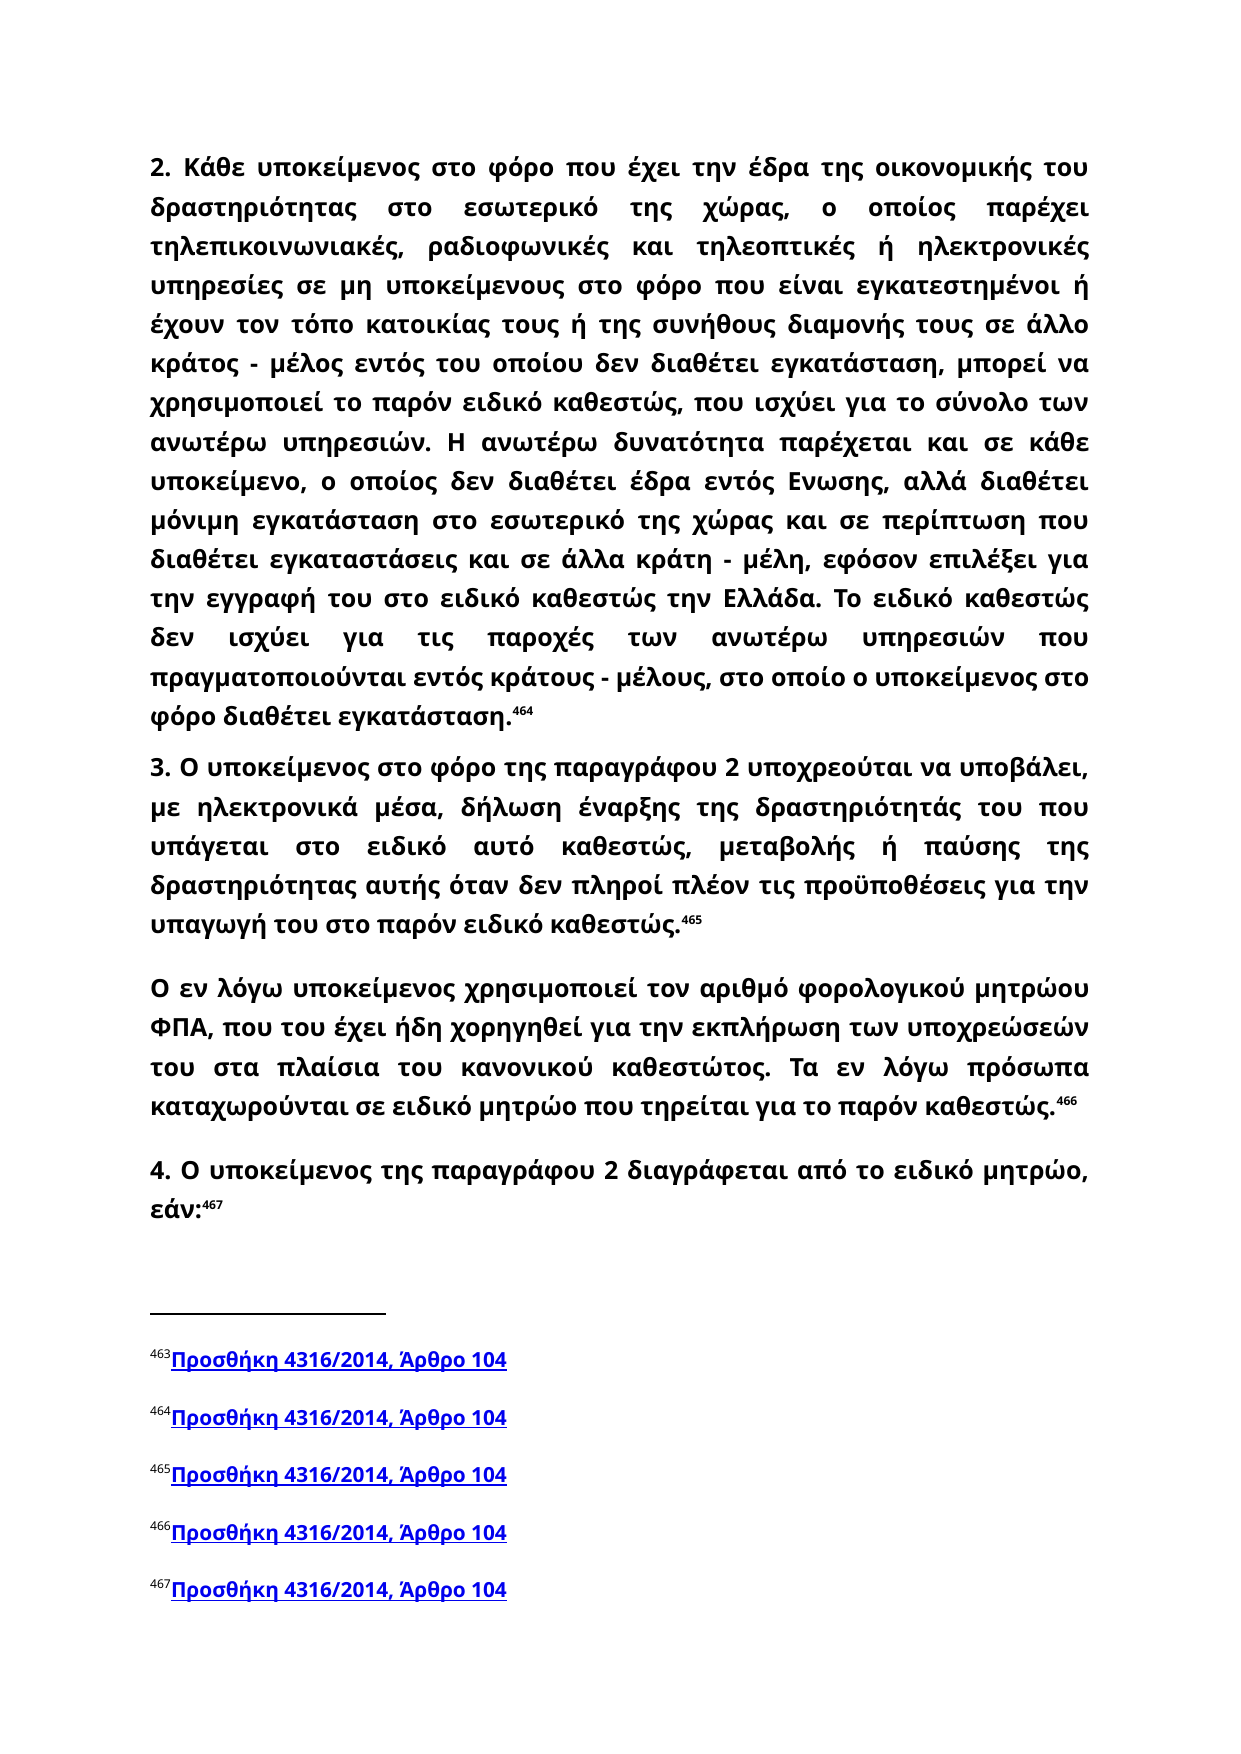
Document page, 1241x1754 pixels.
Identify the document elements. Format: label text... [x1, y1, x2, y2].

text Προσθήκη 4316/2014, Άρθρο 104 [150, 1576, 1090, 1604]
text Προσθήκη 4316/2014, Άρθρο 104 [150, 1518, 1090, 1546]
text Προσθήκη 4316/2014, Άρθρο 104 [150, 1460, 1090, 1489]
text 2. Κάθε υποκείμενος στο φόρο που έχει την έδρα της οικονομικής του δραστηριότητας στο εσωτερικό της χώρας, ο οποίος παρέχει τηλεπικοινωνιακές, ραδιοφωνικές και τηλεοπτικές ή ηλεκτρονικές υπηρεσίες σε μη υποκείμενους στο φόρο που είναι εγκατεστημένοι ή έχουν τον τόπο κατοικίας τους ή της συνήθους διαμονής τους σε άλλο κράτος - μέλος εντός του οποίου δεν διαθέτει εγκατάσταση, μπορεί να χρησιμοποιεί το παρόν ειδικό καθεστώς, που ισχύει για το σύνολο των ανωτέρω υπηρεσιών. Η ανωτέρω δυνατότητα παρέχεται και σε κάθε υποκείμενο, ο οποίος δεν διαθέτει έδρα εντός Ενωσης, αλλά διαθέτει μόνιμη εγκατάσταση στο εσωτερικό της χώρας και σε περίπτωση που διαθέτει εγκαταστάσεις και σε άλλα κράτη - μέλη, εφόσον επιλέξει για την εγγραφή του στο ειδικό καθεστώς την Ελλάδα. Το ειδικό καθεστώς δεν ισχύει για τις παροχές των ανωτέρω υπηρεσιών που πραγματοποιούνται εντός κράτους - μέλους, στο οποίο ο υποκείμενος στο φόρο διαθέτει εγκατάσταση. [150, 150, 1090, 732]
text Προσθήκη 4316/2014, Άρθρο 104 [150, 1403, 1090, 1431]
text Προσθήκη 4316/2014, Άρθρο 104 [150, 1345, 1090, 1373]
text 4. Ο υποκείμενος της παραγράφου 2 διαγράφεται από το ειδικό μητρώο, εάν: [150, 1152, 1090, 1226]
text 3. Ο υποκείμενος στο φόρο της παραγράφου 2 υποχρεούται να υποβάλει, με ηλεκτρονικά μέσα, δήλωση έναρξης της δραστηριότητάς του που υπάγεται στο ειδικό αυτό καθεστώς, μεταβολής ή παύσης της δραστηριότητας αυτής όταν δεν πληροί πλέον τις προϋποθέσεις για την υπαγωγή του στο παρόν ειδικό καθεστώς. [150, 750, 1090, 941]
text Ο εν λόγω υποκείμενος χρησιμοποιεί τον αριθμό φορολογικού μητρώου ΦΠΑ, που του έχει ήδη χορηγηθεί για την εκπλήρωση των υποχρεώσεών του στα πλαίσια του κανονικού καθεστώτος. Τα εν λόγω πρόσωπα καταχωρούνται σε ειδικό μητρώο που τηρείται για το παρόν καθεστώς. [150, 971, 1090, 1122]
